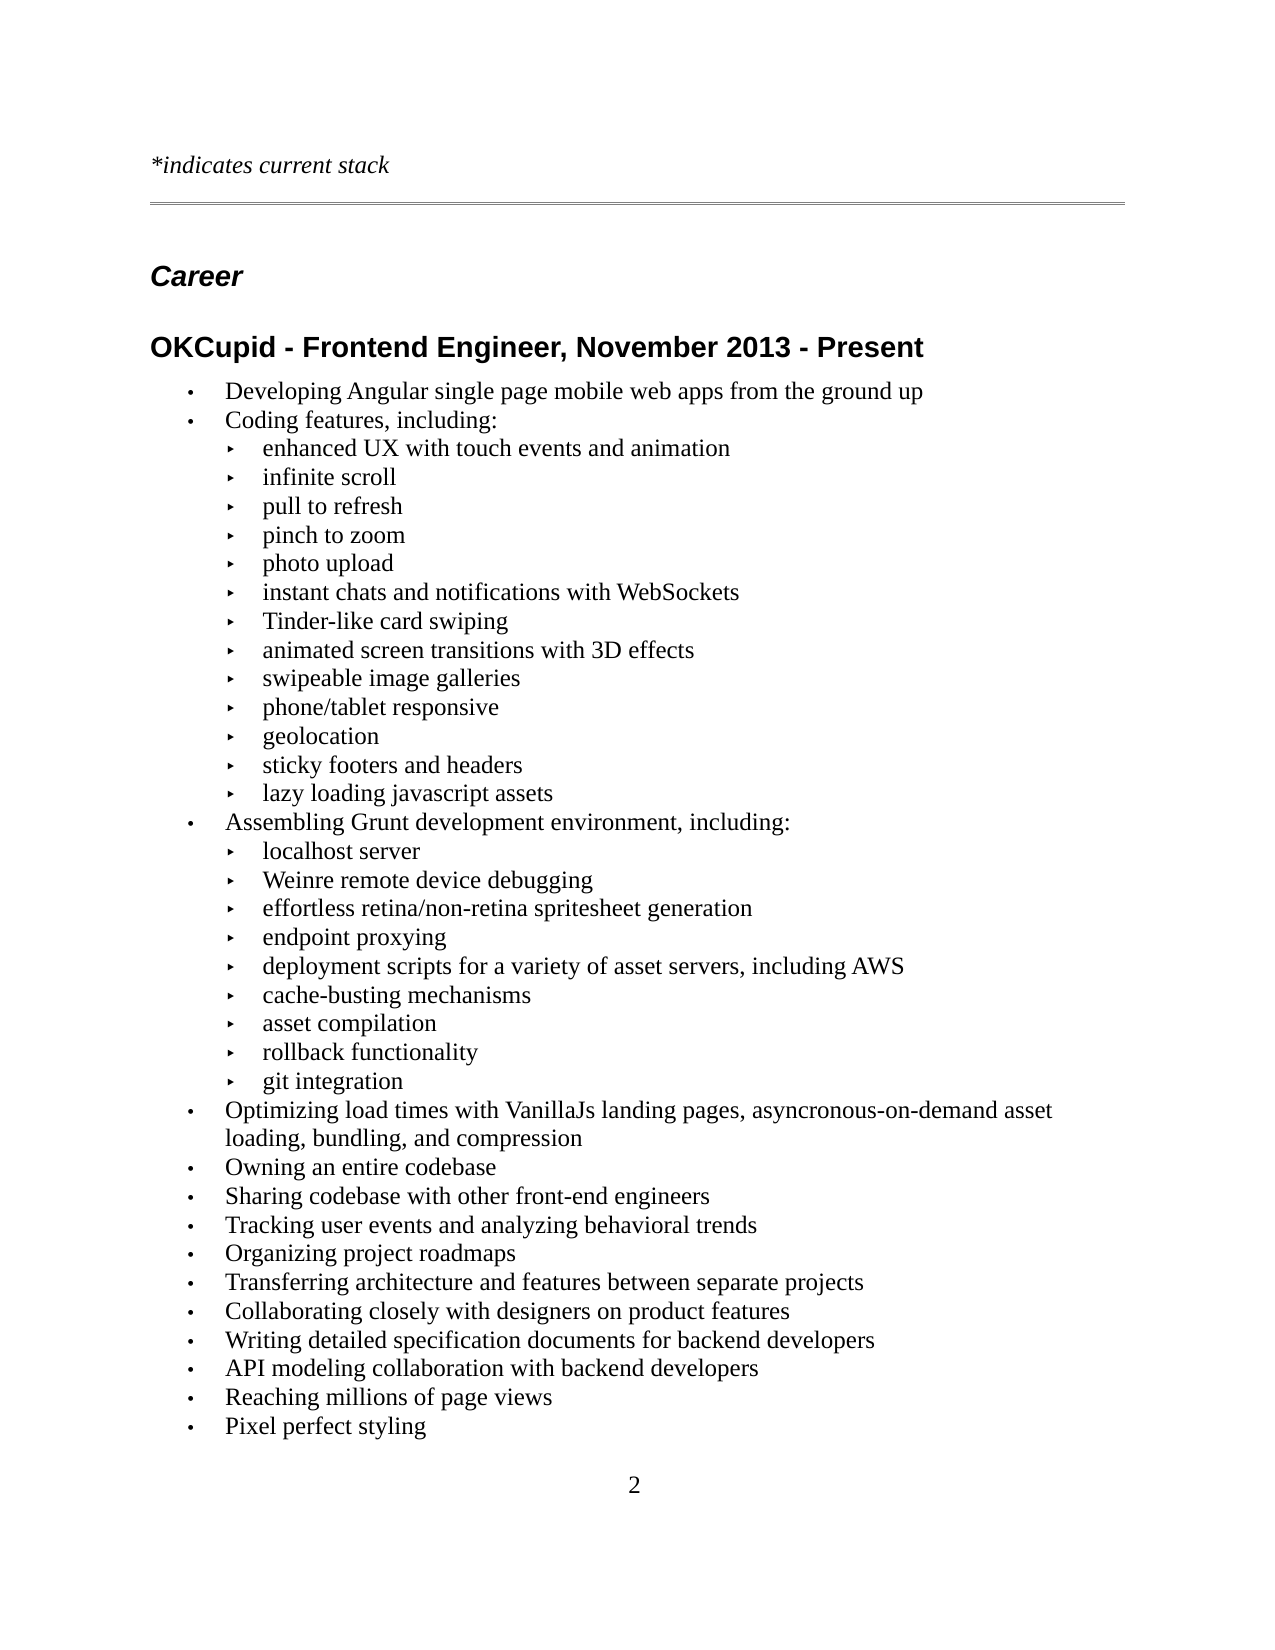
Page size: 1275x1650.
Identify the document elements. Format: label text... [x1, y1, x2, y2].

list Optimizing load times with VanillaJs landing pages, asyncronous-on-demand asset loading, bundling, and compression [187, 1095, 1125, 1152]
list Collaborating closely with designers on product features [187, 1296, 1125, 1325]
list sticky footers and headers [225, 750, 1125, 778]
list pull to refresh [225, 491, 1125, 520]
list cache-busting mechanisms [225, 980, 1125, 1008]
list Weinre remote device debugging [225, 865, 1125, 893]
list Transferring architecture and features between separate projects [187, 1267, 1125, 1296]
list git integration [225, 1066, 1125, 1095]
list Assembling Grunt development environment, including: [187, 807, 1125, 836]
list Tinder-like card swiping [225, 606, 1125, 635]
subtitle Career [150, 259, 1125, 292]
list instant chats and notifications with WebSockets [225, 577, 1125, 606]
list deployment scripts for a variety of asset servers, including AWS [225, 951, 1125, 980]
list asset compilation [225, 1008, 1125, 1037]
list animated screen transitions with 3D effects [225, 635, 1125, 663]
list photo upload [225, 548, 1125, 577]
list rollback functionality [225, 1037, 1125, 1066]
list lazy loading javascript assets [225, 778, 1125, 807]
subtitle OKCupid - Frontend Engineer, November 2013 - Present [150, 330, 1125, 363]
list endpoint proxying [225, 922, 1125, 951]
list Pixel perfect styling [187, 1411, 1125, 1440]
list geolocation [225, 721, 1125, 750]
list effortless retina/non-retina spritesheet generation [225, 893, 1125, 922]
list Reaching millions of page views [187, 1382, 1125, 1411]
list Tracking user events and analyzing behavioral trends [187, 1210, 1125, 1238]
list infinite scroll [225, 462, 1125, 491]
list API modeling collaboration with backend developers [187, 1353, 1125, 1382]
text *indicates current stack [150, 150, 1125, 179]
list Sharing codebase with other front-end engineers [187, 1181, 1125, 1210]
list swipeable image galleries [225, 663, 1125, 692]
list phone/tablet responsive [225, 692, 1125, 721]
list Owning an entire codebase [187, 1152, 1125, 1181]
list pinch to zoom [225, 520, 1125, 548]
list enhanced UX with touch events and animation [225, 433, 1125, 462]
list localhost server [225, 836, 1125, 865]
list Writing detailed specification documents for backend developers [187, 1325, 1125, 1353]
list Developing Angular single page mobile web apps from the ground up [187, 376, 1125, 405]
list Organizing project roadmaps [187, 1238, 1125, 1267]
list Coding features, including: [187, 405, 1125, 433]
